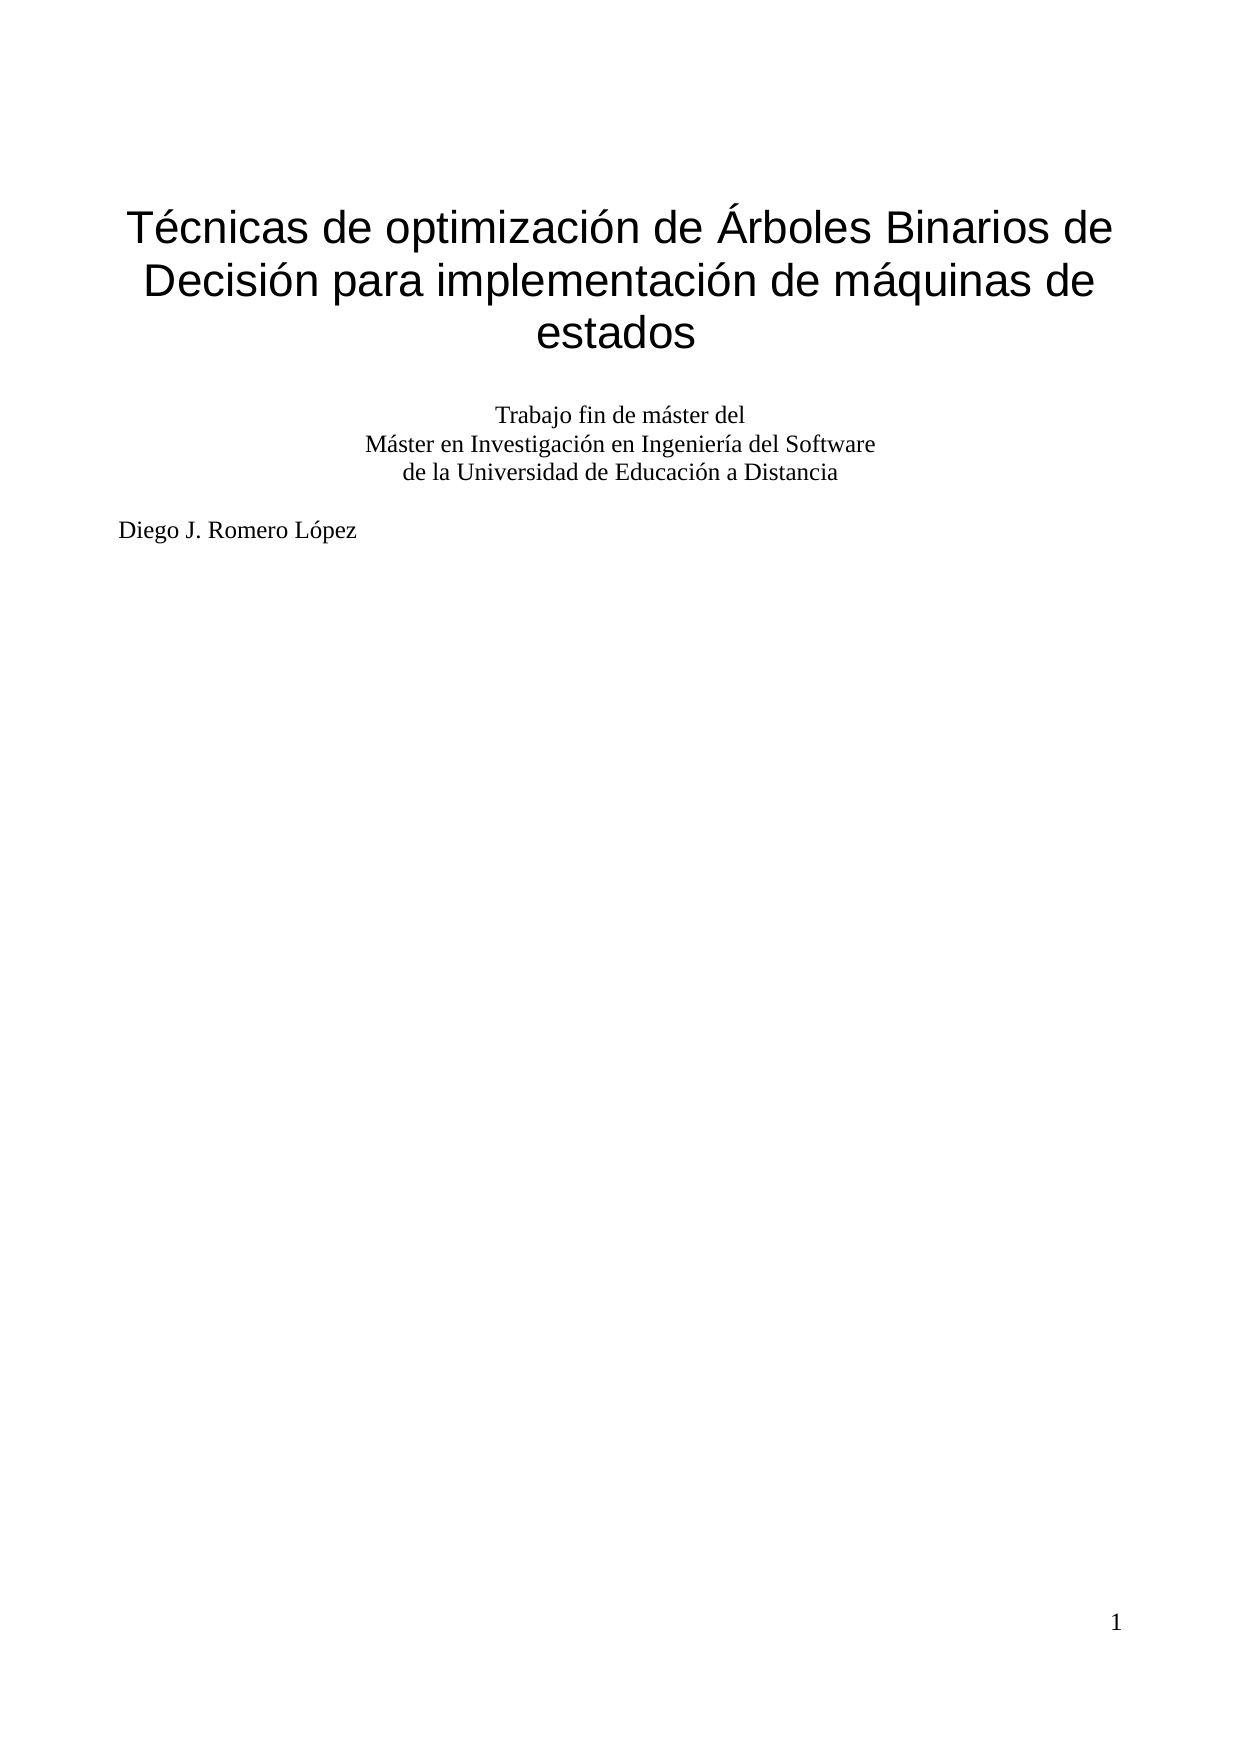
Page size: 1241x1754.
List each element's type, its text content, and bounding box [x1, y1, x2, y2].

text Diego J. Romero López [118, 515, 1122, 544]
text de la Universidad de Educación a Distancia [118, 457, 1122, 486]
subtitle Técnicas de optimización de Árboles Binarios de Decisión para implementación de máquinas de estados [118, 201, 1122, 359]
text Máster en Investigación en Ingeniería del Software [118, 429, 1122, 457]
text Trabajo fin de máster del [118, 400, 1122, 429]
